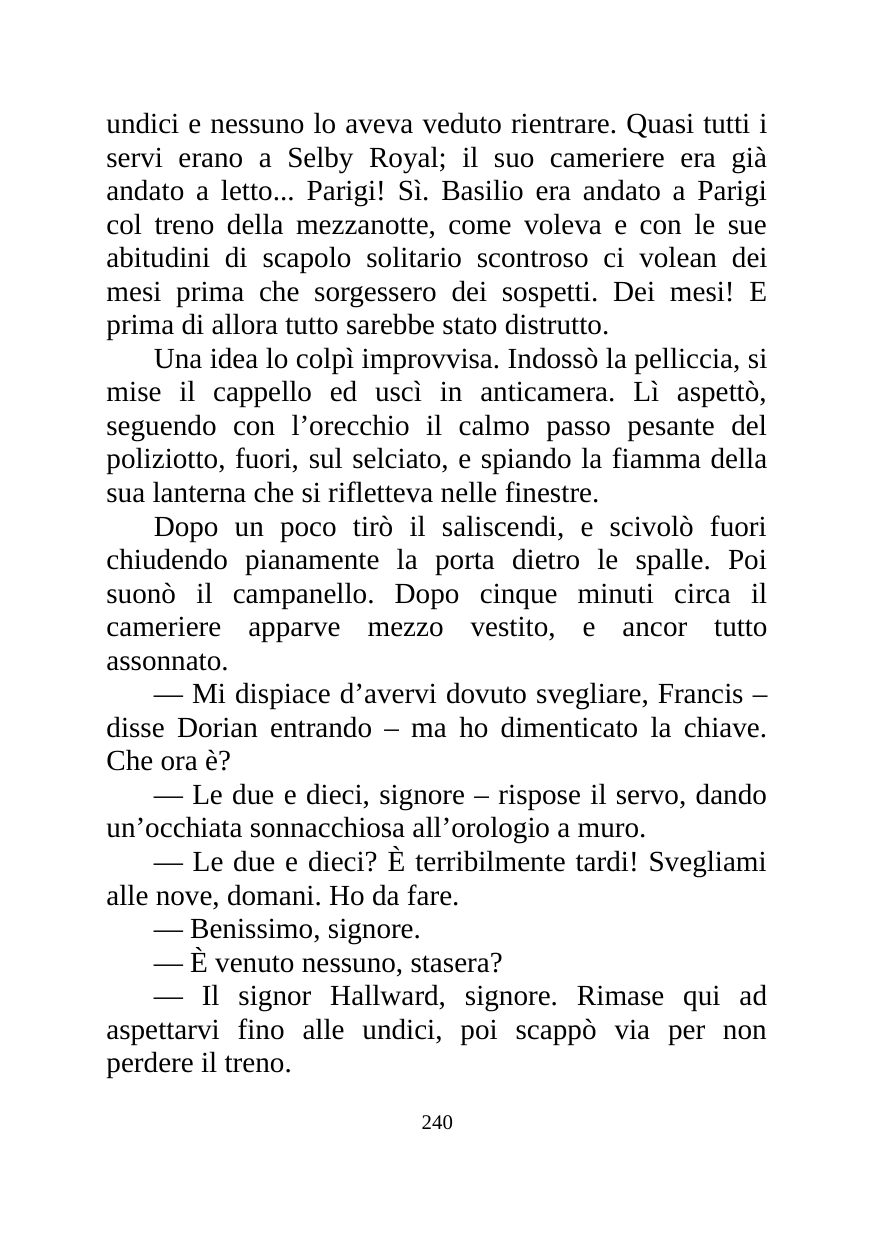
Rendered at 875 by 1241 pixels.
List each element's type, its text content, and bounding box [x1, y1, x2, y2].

text Una idea lo colpì improvvisa. Indossò la pelliccia, si mise il cappello ed uscì in anticamera. Lì aspettò, seguendo con l’orecchio il calmo passo pesante del poliziotto, fuori, sul selciato, e spiando la fiamma della sua lanterna che si rifletteva nelle finestre. [106, 341, 768, 509]
text undici e nessuno lo aveva veduto rientrare. Quasi tutti i servi erano a Selby Royal; il suo cameriere era già andato a letto... Parigi! Sì. Basilio era andato a Parigi col treno della mezzanotte, come voleva e con le sue abitudini di scapolo solitario scontroso ci volean dei mesi prima che sorgessero dei sospetti. Dei mesi! E prima di allora tutto sarebbe stato distrutto. [106, 106, 768, 341]
text — Le due e dieci? È terribilmente tardi! Svegliami alle nove, domani. Ho da fare. [106, 844, 768, 911]
text — È venuto nessuno, stasera? [106, 945, 768, 978]
text Dopo un poco tirò il saliscendi, e scivolò fuori chiudendo pianamente la porta dietro le spalle. Poi suonò il campanello. Dopo cinque minuti circa il cameriere apparve mezzo vestito, e ancor tutto assonnato. [106, 509, 768, 676]
text — Mi dispiace d’avervi dovuto svegliare, Francis – disse Dorian entrando – ma ho dimenticato la chiave. Che ora è? [106, 676, 768, 777]
text — Benissimo, signore. [106, 911, 768, 945]
text — Le due e dieci, signore – rispose il servo, dando un’occhiata sonnacchiosa all’orologio a muro. [106, 777, 768, 844]
text — Il signor Hallward, signore. Rimase qui ad aspettarvi fino alle undici, poi scappò via per non perdere il treno. [106, 978, 768, 1079]
